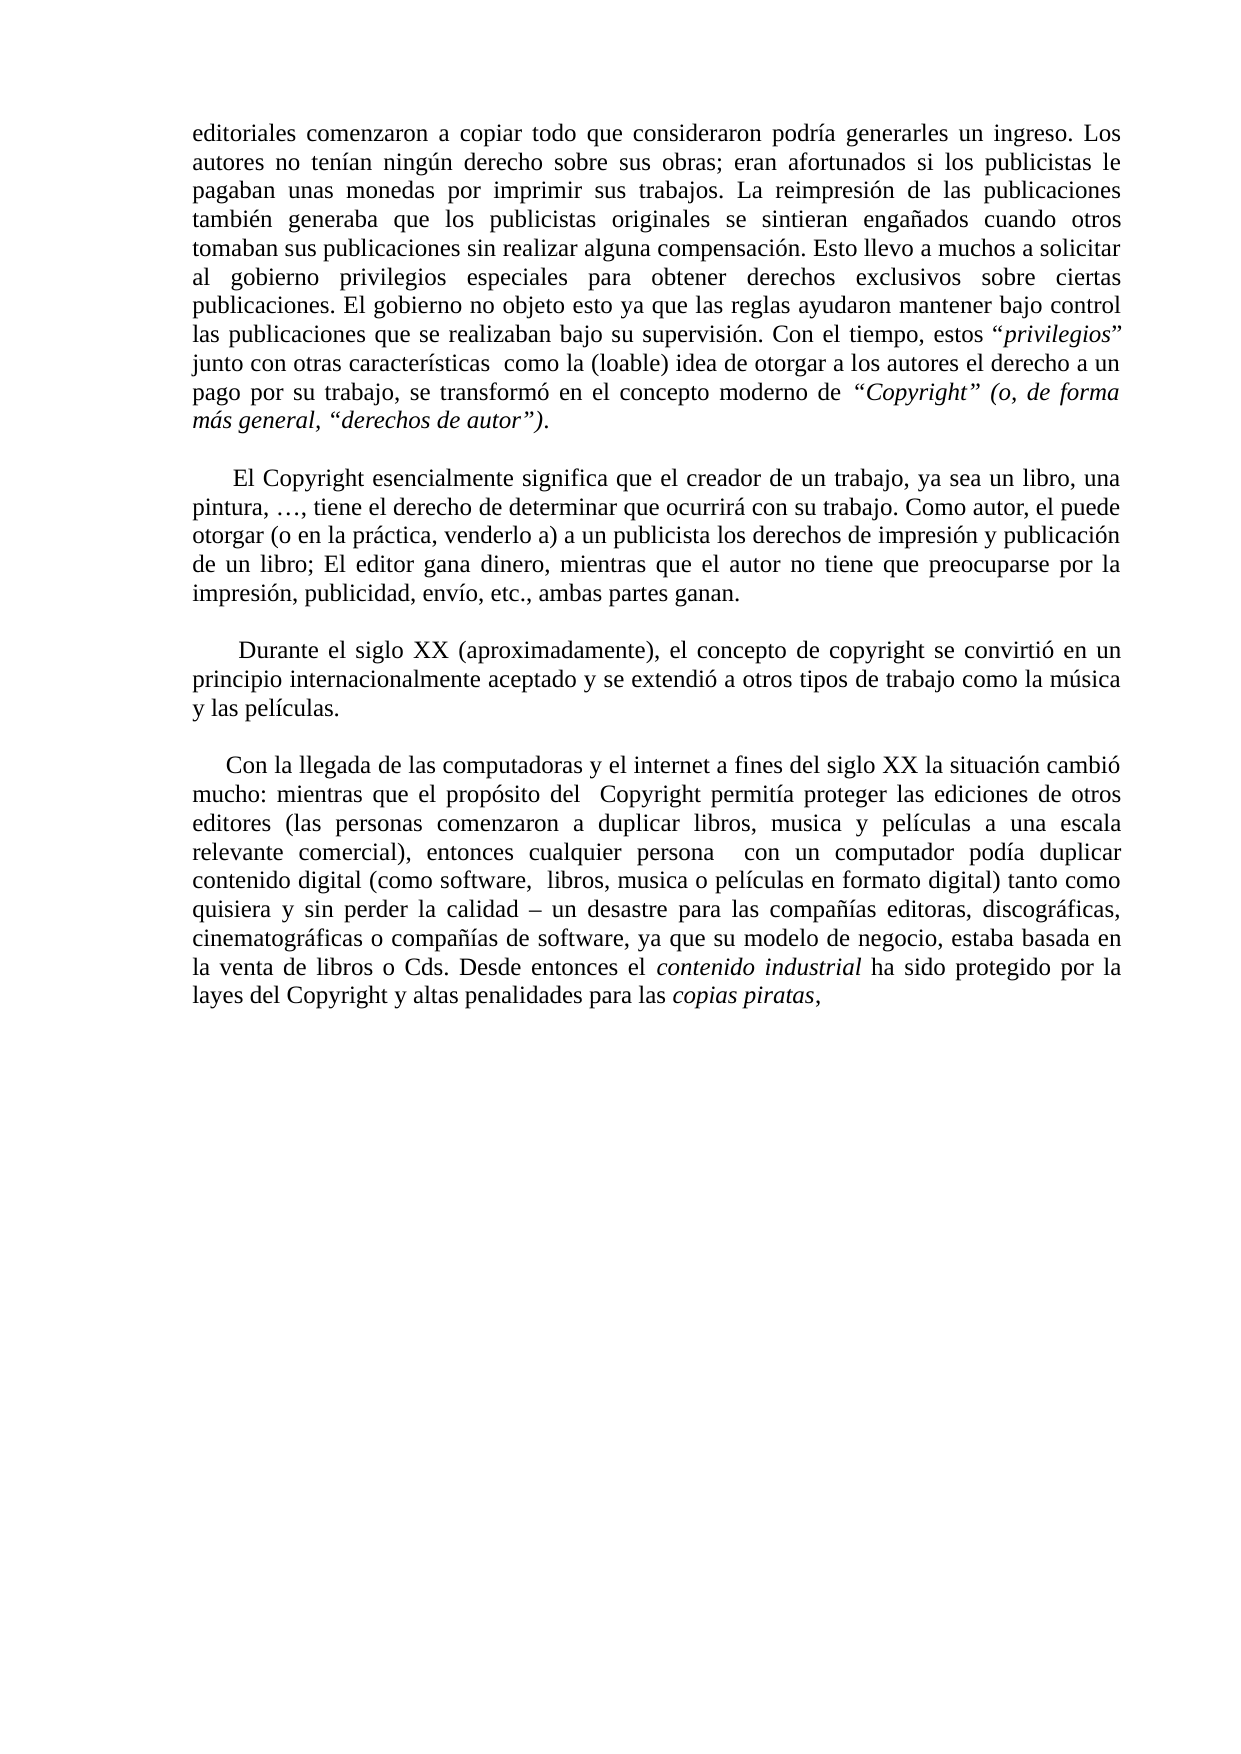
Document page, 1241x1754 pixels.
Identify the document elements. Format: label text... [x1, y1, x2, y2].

text editoriales comenzaron a copiar todo que consideraron podría generarles un ingreso. Los autores no tenían ningún derecho sobre sus obras; eran afortunados si los publicistas le pagaban unas monedas por imprimir sus trabajos. La reimpresión de las publicaciones también generaba que los publicistas originales se sintieran engañados cuando otros tomaban sus publicaciones sin realizar alguna compensación. Esto llevo a muchos a solicitar al gobierno privilegios especiales para obtener derechos exclusivos sobre ciertas publicaciones. El gobierno no objeto esto ya que las reglas ayudaron mantener bajo control las publicaciones que se realizaban bajo su supervisión. Con el tiempo, estos “privilegios” junto con otras características como la (loable) idea de otorgar a los autores el derecho a un pago por su trabajo, se transformó en el concepto moderno de “Copyright” (o, de forma más general, “derechos de autor”). [192, 118, 1122, 434]
text Con la llegada de las computadoras y el internet a fines del siglo XX la situación cambió mucho: mientras que el propósito del Copyright permitía proteger las ediciones de otros editores (las personas comenzaron a duplicar libros, musica y películas a una escala relevante comercial), entonces cualquier persona con un computador podía duplicar contenido digital (como software, libros, musica o películas en formato digital) tanto como quisiera y sin perder la calidad – un desastre para las compañías editoras, discográficas, cinematográficas o compañías de software, ya que su modelo de negocio, estaba basada en la venta de libros o Cds. Desde entonces el contenido industrial ha sido protegido por la layes del Copyright y altas penalidades para las copias piratas, [192, 751, 1122, 1009]
text El Copyright esencialmente significa que el creador de un trabajo, ya sea un libro, una pintura, …, tiene el derecho de determinar que ocurrirá con su trabajo. Como autor, el puede otorgar (o en la práctica, venderlo a) a un publicista los derechos de impresión y publicación de un libro; El editor gana dinero, mientras que el autor no tiene que preocuparse por la impresión, publicidad, envío, etc., ambas partes ganan. [192, 463, 1122, 607]
text Durante el siglo XX (aproximadamente), el concepto de copyright se convirtió en un principio internacionalmente aceptado y se extendió a otros tipos de trabajo como la música y las películas. [192, 636, 1122, 722]
